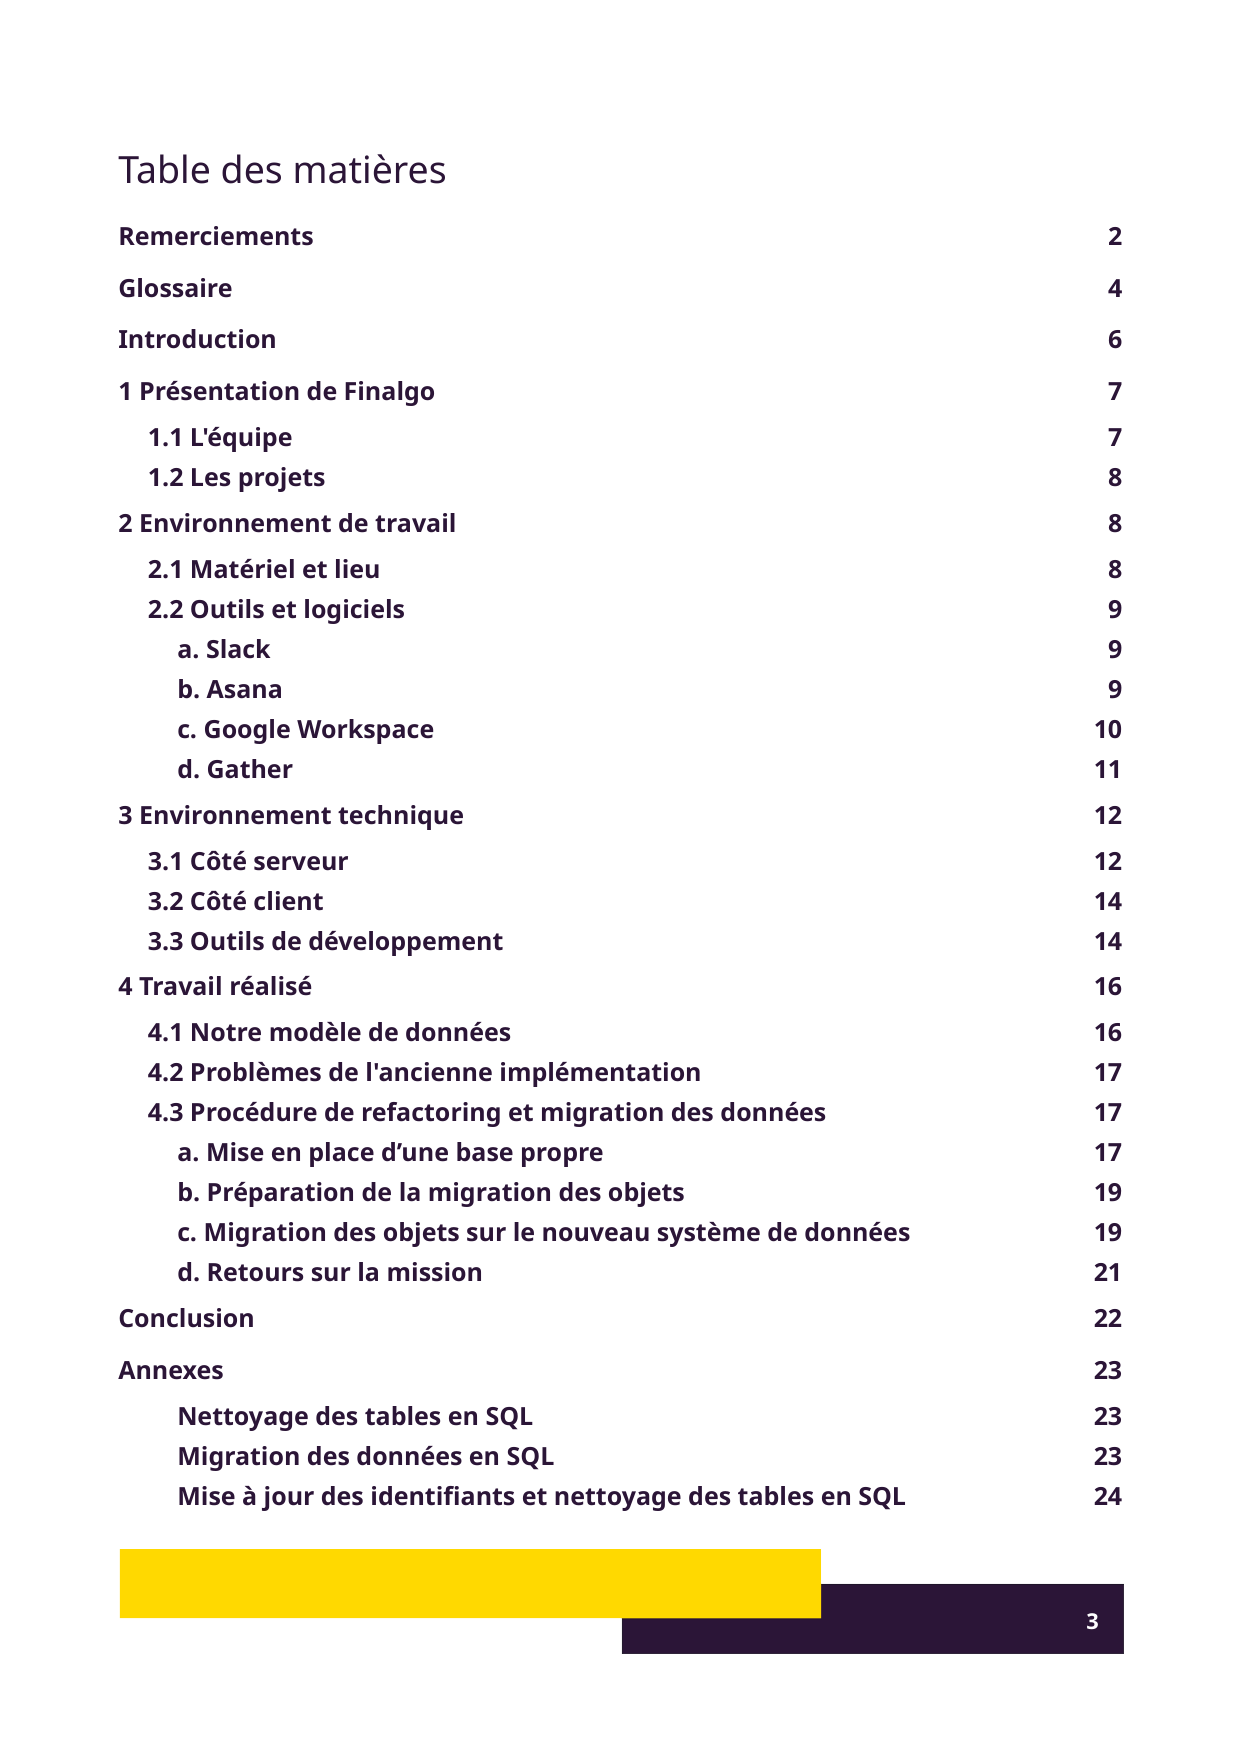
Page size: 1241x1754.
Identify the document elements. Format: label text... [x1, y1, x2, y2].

text 1.2 Les projets 8 [148, 460, 1122, 494]
text 2.2 Outils et logiciels 9 [148, 591, 1122, 626]
text c. Google Workspace 10 [177, 711, 1122, 746]
text 2 Environnement de travail 8 [118, 506, 1122, 539]
text 3.3 Outils de développement 14 [148, 923, 1122, 957]
text Glossaire 4 [118, 270, 1122, 304]
text b. Préparation de la migration des objets 19 [177, 1175, 1122, 1209]
text 3 Environnement technique 12 [118, 797, 1122, 831]
text 4.3 Procédure de refactoring et migration des données 17 [148, 1095, 1122, 1129]
text b. Asana 9 [177, 671, 1122, 706]
text a. Slack 9 [177, 631, 1122, 666]
text 4 Travail réalisé 16 [118, 969, 1122, 1003]
text Annexes 23 [118, 1353, 1122, 1387]
text 1.1 L'équipe 7 [148, 420, 1122, 454]
text Nettoyage des tables en SQL 23 [177, 1398, 1122, 1433]
text d. Retours sur la mission 21 [177, 1255, 1122, 1289]
text Migration des données en SQL 23 [177, 1438, 1122, 1473]
text Mise à jour des identifiants et nettoyage des tables en SQL 24 [177, 1478, 1122, 1513]
picture [119, 1549, 1124, 1654]
text 4.2 Problèmes de l'ancienne implémentation 17 [148, 1055, 1122, 1089]
text 2.1 Matériel et lieu 8 [148, 551, 1122, 586]
text 3.1 Côté serveur 12 [148, 843, 1122, 877]
text a. Mise en place d’une base propre 17 [177, 1135, 1122, 1169]
text 3.2 Côté client 14 [148, 883, 1122, 917]
subtitle Table des matières [118, 143, 1122, 194]
text 4.1 Notre modèle de données 16 [148, 1015, 1122, 1049]
text d. Gather 11 [177, 751, 1122, 786]
text 1 Présentation de Finalgo 7 [118, 374, 1122, 408]
text Introduction 6 [118, 322, 1122, 356]
text c. Migration des objets sur le nouveau système de données 19 [177, 1215, 1122, 1249]
text Remerciements 2 [118, 218, 1122, 252]
text Conclusion 22 [118, 1301, 1122, 1335]
